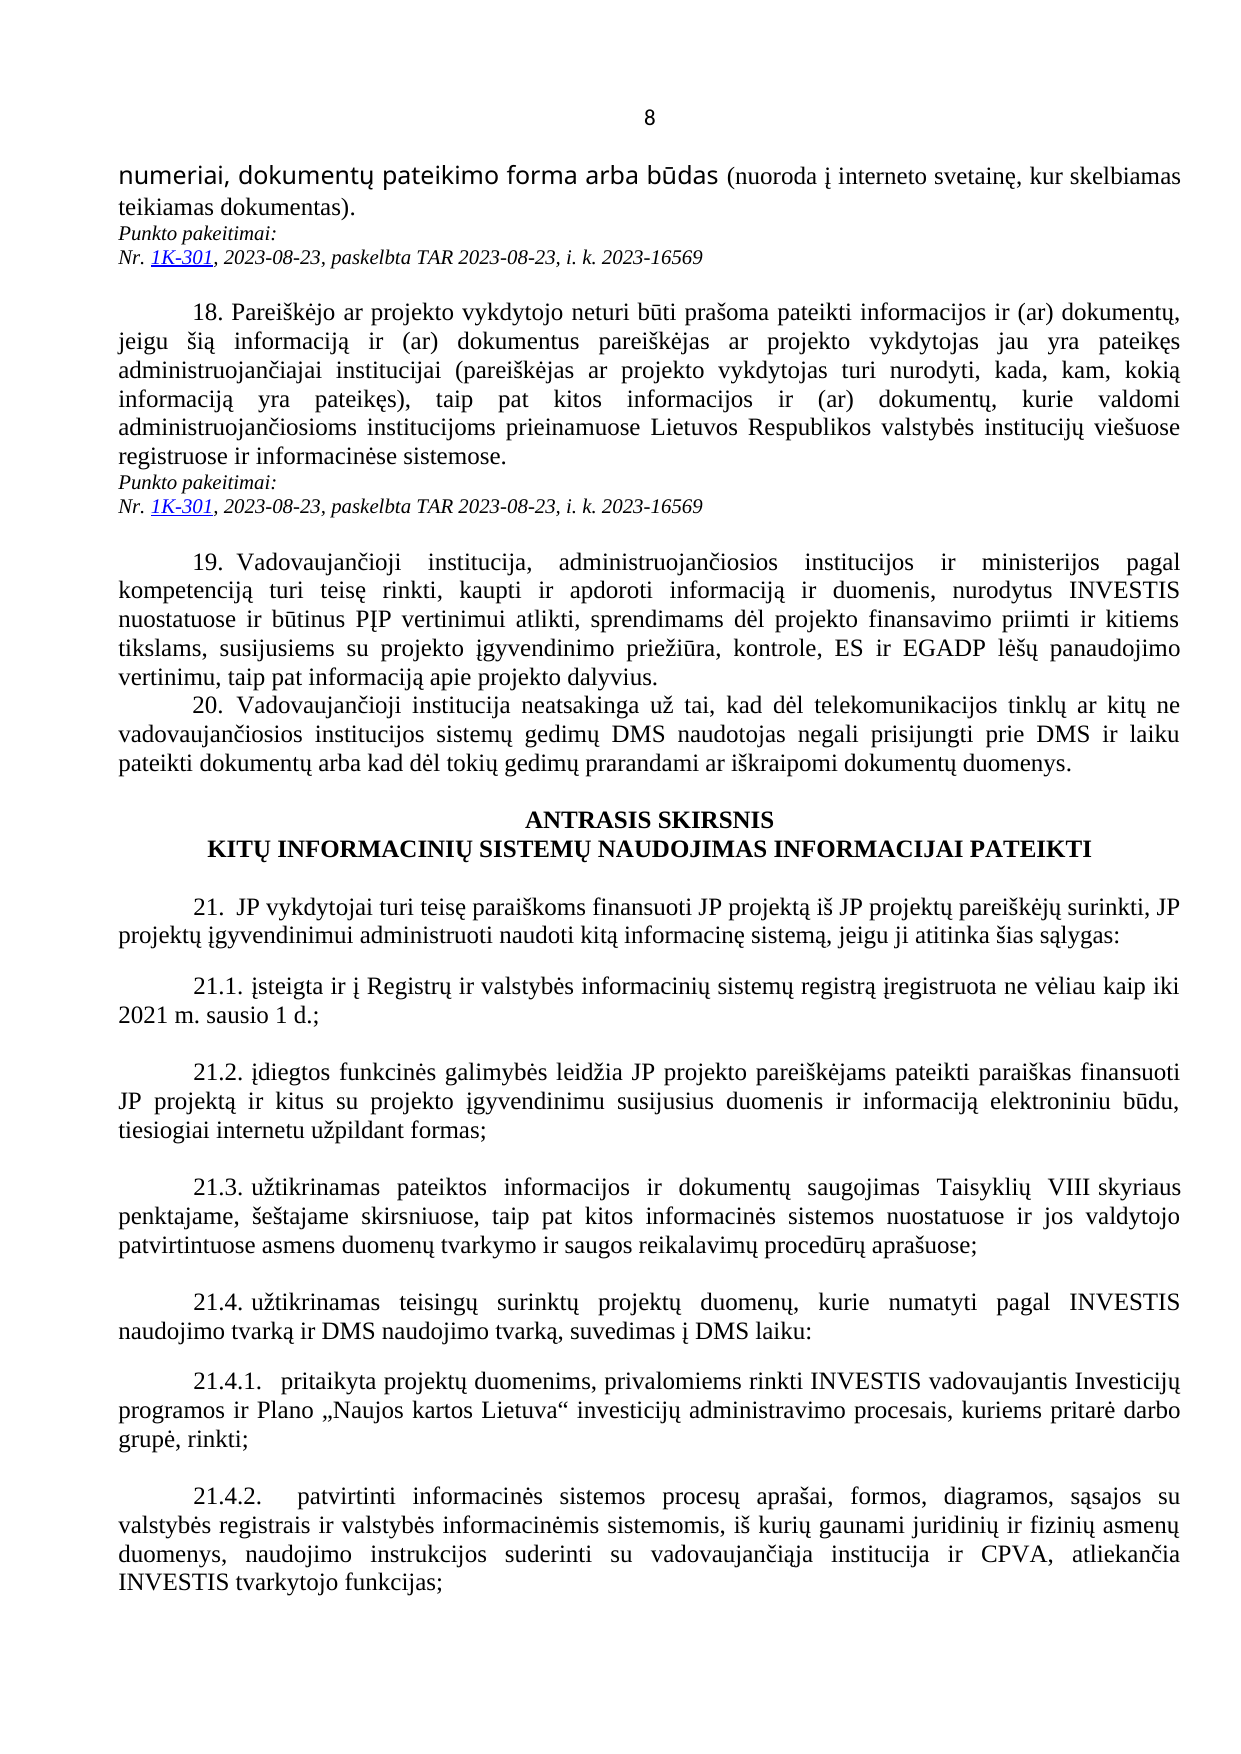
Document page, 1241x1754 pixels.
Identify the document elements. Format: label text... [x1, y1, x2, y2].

text 19. Vadovaujančioji institucija, administruojančiosios institucijos ir ministerijos pagal kompetenciją turi teisę rinkti, kaupti ir apdoroti informaciją ir duomenis, nurodytus INVESTIS nuostatuose ir būtinus PĮP vertinimui atlikti, sprendimams dėl projekto finansavimo priimti ir kitiems tikslams, susijusiems su projekto įgyvendinimo priežiūra, kontrole, ES ir EGADP lėšų panaudojimo vertinimu, taip pat informaciją apie projekto dalyvius. [118, 547, 1181, 691]
text Punkto pakeitimai: [118, 470, 1181, 494]
text 21.2. įdiegtos funkcinės galimybės leidžia JP projekto pareiškėjams pateikti paraiškas finansuoti JP projektą ir kitus su projekto įgyvendinimu susijusius duomenis ir informaciją elektroniniu būdu, tiesiogiai internetu užpildant formas; [118, 1057, 1181, 1143]
text numeriai, dokumentų pateikimo forma arba būdas (nuoroda į interneto svetainę, kur skelbiamas teikiamas dokumentas). [118, 158, 1181, 221]
text 21.1. įsteigta ir į Registrų ir valstybės informacinių sistemų registrą įregistruota ne vėliau kaip iki 2021 m. sausio 1 d.; [118, 971, 1181, 1028]
text 20. Vadovaujančioji institucija neatsakinga už tai, kad dėl telekomunikacijos tinklų ar kitų ne vadovaujančiosios institucijos sistemų gedimų DMS naudotojas negali prisijungti prie DMS ir laiku pateikti dokumentų arba kad dėl tokių gedimų prarandami ar iškraipomi dokumentų duomenys. [118, 691, 1181, 777]
text Punkto pakeitimai: [118, 221, 1181, 245]
text Nr. 1K-301, 2023-08-23, paskelbta TAR 2023-08-23, i. k. 2023-16569 [118, 245, 1181, 269]
subtitle ANTRASIS SKIRSNIS [118, 806, 1181, 834]
text 18. Pareiškėjo ar projekto vykdytojo neturi būti prašoma pateikti informacijos ir (ar) dokumentų, jeigu šią informaciją ir (ar) dokumentus pareiškėjas ar projekto vykdytojas jau yra pateikęs administruojančiajai institucijai (pareiškėjas ar projekto vykdytojas turi nurodyti, kada, kam, kokią informaciją yra pateikęs), taip pat kitos informacijos ir (ar) dokumentų, kurie valdomi administruojančiosioms institucijoms prieinamuose Lietuvos Respublikos valstybės institucijų viešuose registruose ir informacinėse sistemose. [118, 297, 1181, 470]
subtitle KITŲ INFORMACINIŲ SISTEMŲ NAUDOJIMAS INFORMACIJAI PATEIKTI [118, 834, 1181, 863]
text 21.4.2. patvirtinti informacinės sistemos procesų aprašai, formos, diagramos, sąsajos su valstybės registrais ir valstybės informacinėmis sistemomis, iš kurių gaunami juridinių ir fizinių asmenų duomenys, naudojimo instrukcijos suderinti su vadovaujančiąja institucija ir CPVA, atliekančia INVESTIS tvarkytojo funkcijas; [118, 1481, 1181, 1596]
text 21.4. užtikrinamas teisingų surinktų projektų duomenų, kurie numatyti pagal INVESTIS naudojimo tvarką ir DMS naudojimo tvarką, suvedimas į DMS laiku: [118, 1287, 1181, 1345]
text 21. JP vykdytojai turi teisę paraiškoms finansuoti JP projektą iš JP projektų pareiškėjų surinkti, JP projektų įgyvendinimui administruoti naudoti kitą informacinę sistemą, jeigu ji atitinka šias sąlygas: [118, 892, 1181, 949]
text 21.3. užtikrinamas pateiktos informacijos ir dokumentų saugojimas Taisyklių VIII skyriaus penktajame, šeštajame skirsniuose, taip pat kitos informacinės sistemos nuostatuose ir jos valdytojo patvirtintuose asmens duomenų tvarkymo ir saugos reikalavimų procedūrų aprašuose; [118, 1172, 1181, 1258]
text Nr. 1K-301, 2023-08-23, paskelbta TAR 2023-08-23, i. k. 2023-16569 [118, 494, 1181, 518]
text 21.4.1. pritaikyta projektų duomenims, privalomiems rinkti INVESTIS vadovaujantis Investicijų programos ir Plano „Naujos kartos Lietuva“ investicijų administravimo procesais, kuriems pritarė darbo grupė, rinkti; [118, 1366, 1181, 1452]
